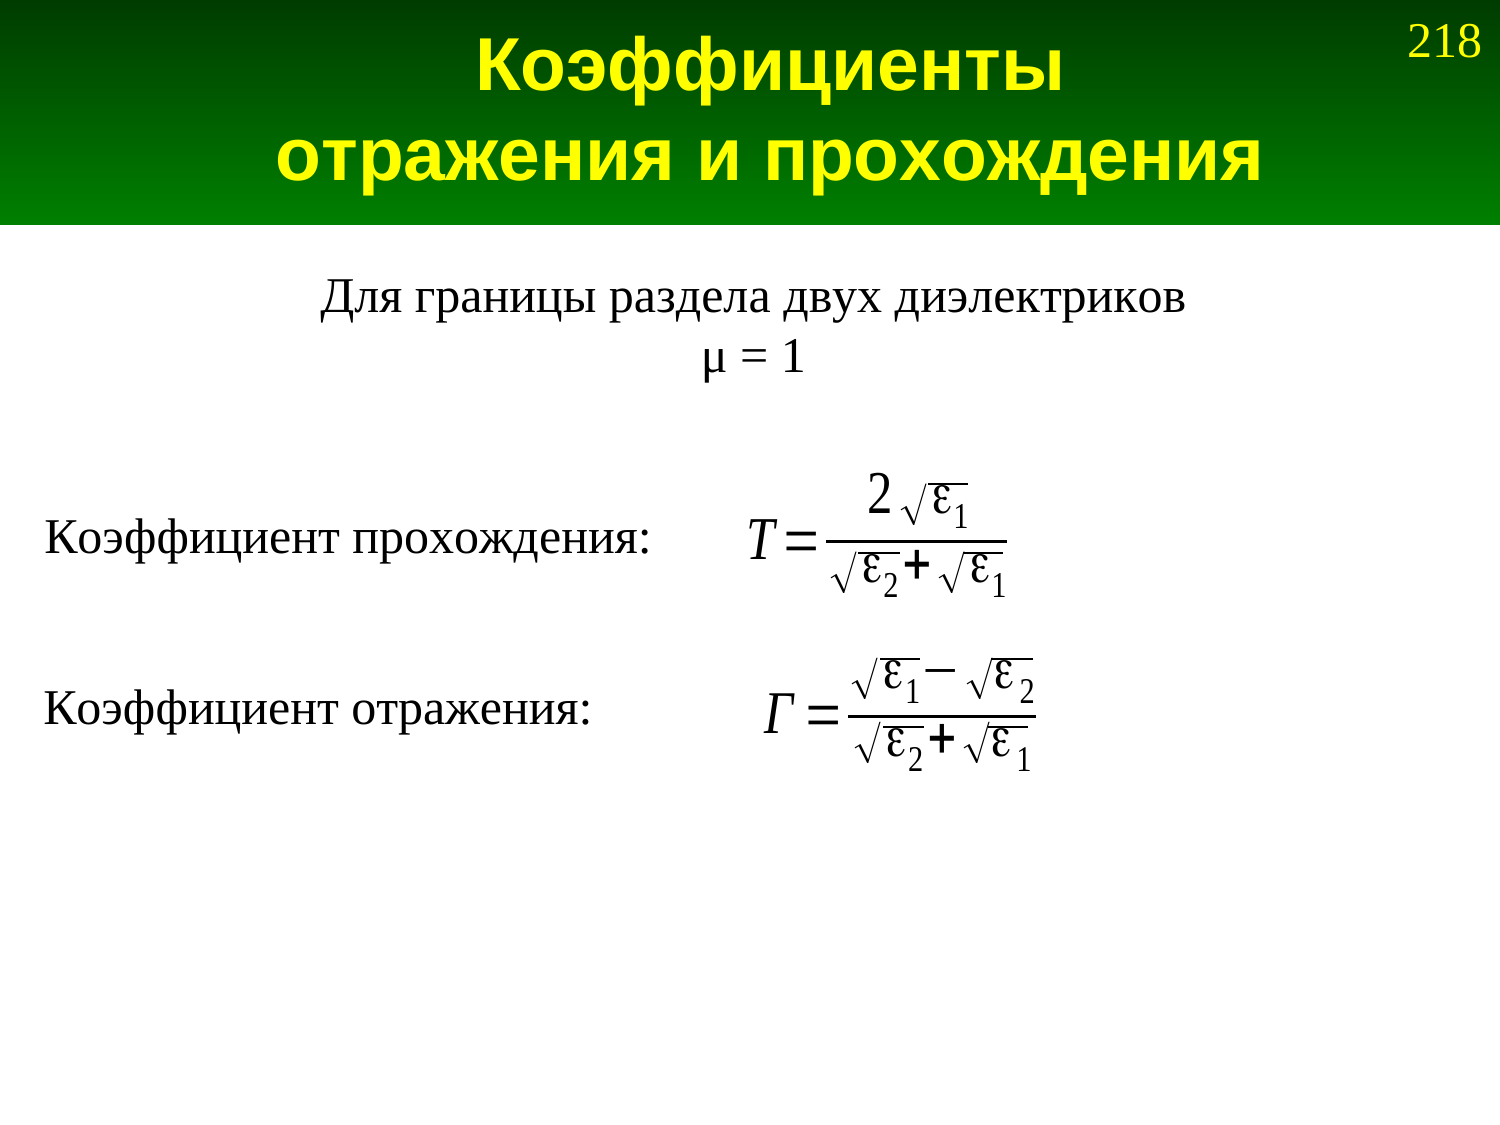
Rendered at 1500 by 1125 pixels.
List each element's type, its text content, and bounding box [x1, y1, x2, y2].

title Коэффициенты отражения и прохождения [100, 7, 1441, 204]
chart [748, 653, 1052, 780]
text_box Коэффициент прохождения: [29, 495, 660, 571]
text_box Для границы раздела двух диэлектриков μ = 1 [305, 254, 1195, 390]
text_box Коэффициент отражения: [28, 667, 604, 743]
chart [733, 460, 1023, 606]
